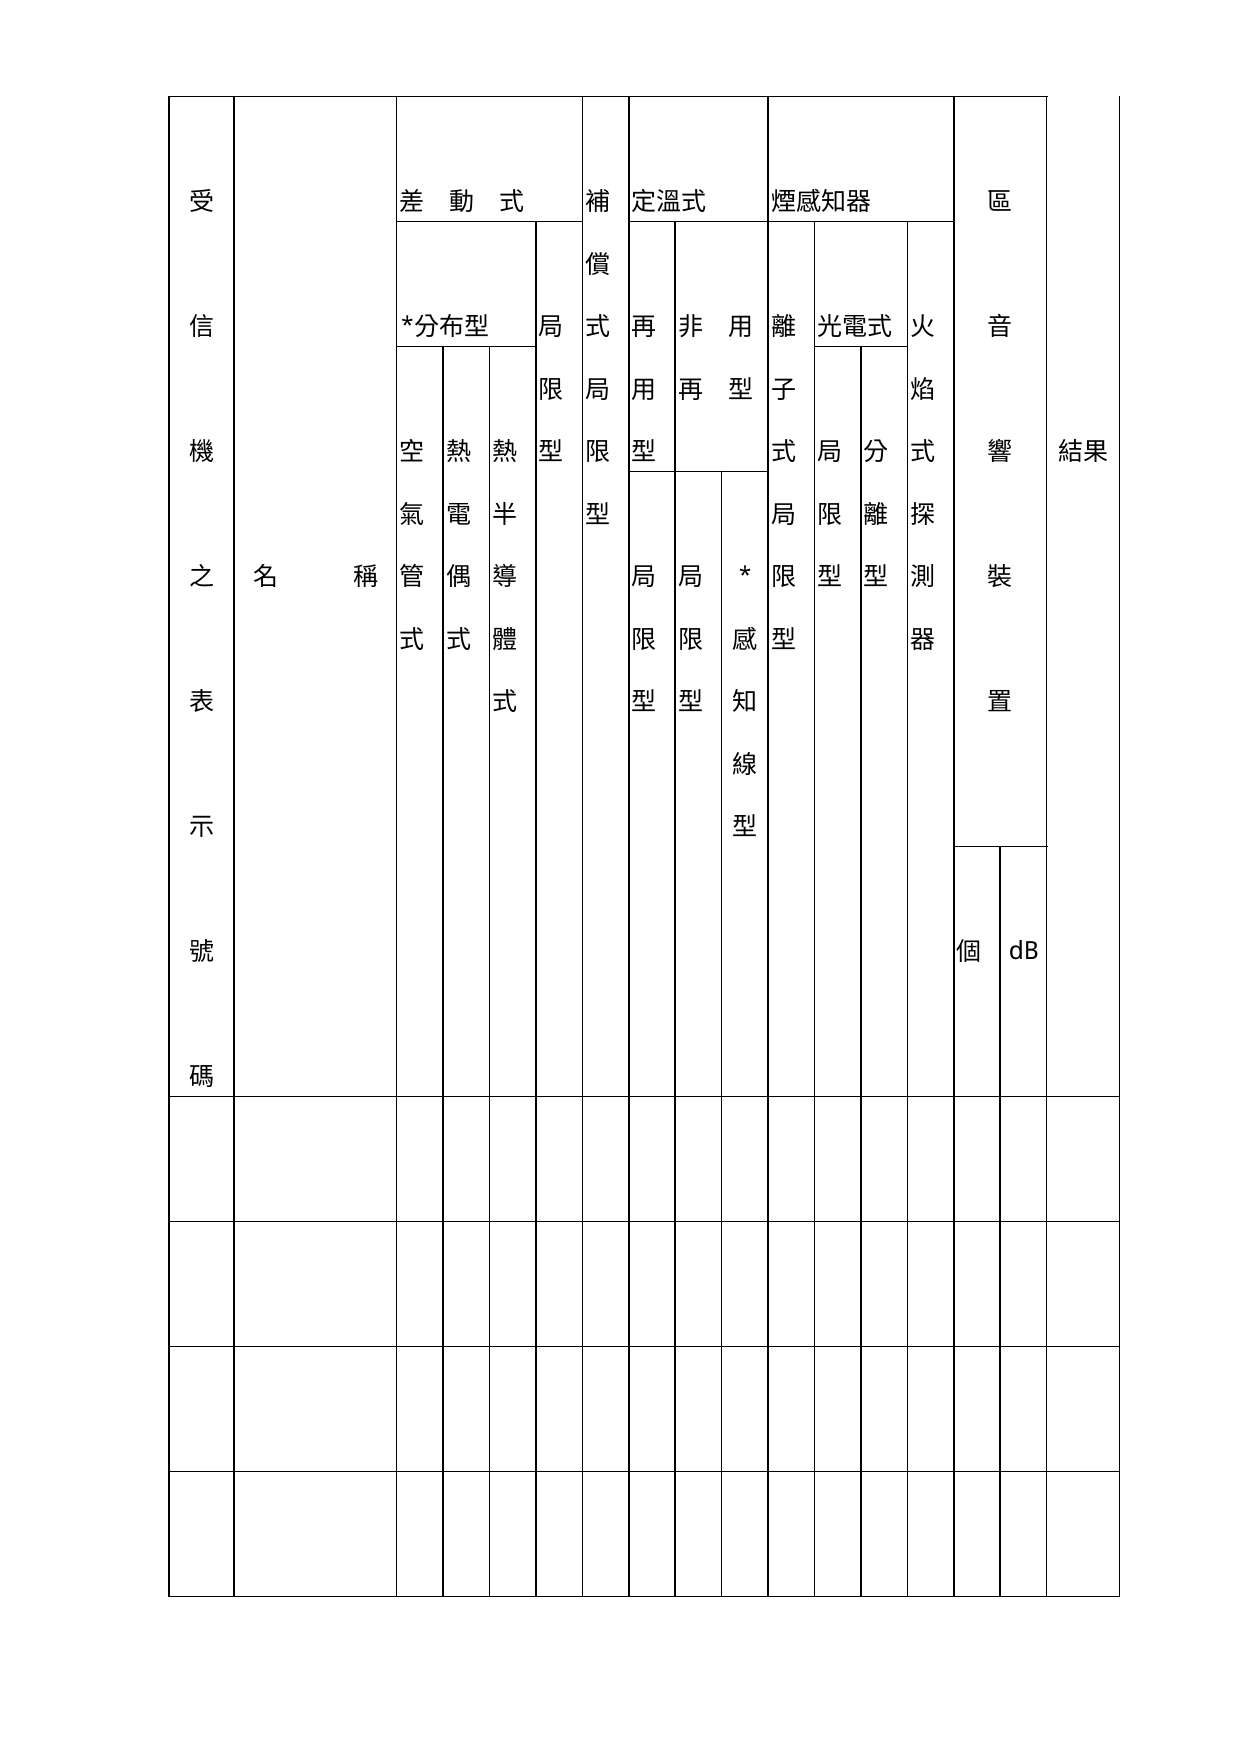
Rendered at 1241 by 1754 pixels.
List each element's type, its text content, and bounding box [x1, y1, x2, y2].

table_cell [815, 1097, 860, 1221]
table_cell [676, 1097, 721, 1221]
table_cell [235, 97, 396, 221]
table_cell [1047, 221, 1119, 346]
table_cell [908, 1472, 953, 1596]
table_cell [815, 1472, 860, 1596]
table_cell [630, 1222, 674, 1346]
table_cell 非 用 再 型 [676, 222, 767, 471]
table_cell dB [1001, 847, 1046, 1096]
table_cell [490, 1472, 535, 1596]
table_cell [1047, 1472, 1119, 1596]
table_cell [397, 1222, 442, 1346]
table_cell * 感知線型 [722, 472, 767, 1096]
table_cell [444, 1347, 489, 1471]
table_cell 定溫式 [630, 97, 767, 221]
table_cell [490, 1347, 535, 1471]
table_cell [955, 1347, 999, 1471]
table_cell [1001, 1472, 1046, 1596]
table_cell [1047, 471, 1119, 596]
table_cell [769, 1347, 814, 1471]
table_cell [170, 1222, 233, 1346]
table_cell [1047, 721, 1119, 846]
table_cell 補償式局限型 [583, 97, 628, 1096]
table_cell 受 信 機 之 表 示 號 碼 [170, 97, 233, 1096]
table_cell [630, 1097, 674, 1221]
table_cell [1001, 1347, 1046, 1471]
table_cell [235, 1222, 396, 1346]
table_cell [170, 1347, 233, 1471]
table_cell [397, 1347, 442, 1471]
table_cell [583, 1222, 628, 1346]
table_cell [676, 1472, 721, 1596]
table_cell 局限型 [815, 347, 860, 1096]
table_cell 煙感知器 [769, 97, 953, 221]
table_cell [676, 1222, 721, 1346]
table_cell [955, 1472, 999, 1596]
table_cell [1047, 1347, 1119, 1471]
table_cell [1047, 846, 1119, 1096]
table_cell [537, 1222, 582, 1346]
table_cell [1001, 1097, 1046, 1221]
table_cell [862, 1097, 907, 1221]
table_cell [722, 1222, 767, 1346]
table_cell 空氣管式 [397, 347, 442, 1096]
table_cell 火焰式探測器 [908, 222, 953, 1096]
table_cell 分離型 [862, 347, 907, 1096]
table_cell *分布型 [397, 222, 535, 346]
table_cell [444, 1222, 489, 1346]
table_cell [235, 346, 396, 471]
table_cell 離子式局限型 [769, 222, 814, 1096]
table_cell [769, 1097, 814, 1221]
table_cell [537, 1472, 582, 1596]
table_cell [235, 1097, 396, 1221]
table_cell [908, 1347, 953, 1471]
table_cell [862, 1472, 907, 1596]
table_cell [908, 1097, 953, 1221]
table_cell 結果 [1047, 346, 1119, 471]
table_cell [235, 221, 396, 346]
table_cell [235, 1347, 396, 1471]
table_cell [722, 1472, 767, 1596]
table_cell [235, 1472, 396, 1596]
table_cell 熱半導體式 [490, 347, 535, 1096]
table_cell [1047, 1222, 1119, 1346]
table_cell 局限型 [676, 472, 721, 1096]
table_cell [235, 846, 396, 1096]
table_cell 光電式 [815, 222, 907, 346]
table_header 區 音 響 裝 置 [955, 97, 1046, 846]
table_cell 個 [955, 847, 999, 1096]
table_cell 局限型 [630, 472, 674, 1096]
table_cell [1047, 1097, 1119, 1221]
table_cell [769, 1472, 814, 1596]
table_cell [815, 1347, 860, 1471]
table_cell [908, 1222, 953, 1346]
table_cell [537, 1347, 582, 1471]
table_cell [537, 1097, 582, 1221]
table_cell [676, 1347, 721, 1471]
table_cell [235, 596, 396, 721]
table_cell [170, 1097, 233, 1221]
table_cell [1047, 596, 1119, 721]
table_cell [630, 1347, 674, 1471]
table_cell [170, 1472, 233, 1596]
table_cell [444, 1097, 489, 1221]
table_cell [490, 1222, 535, 1346]
table_cell [1047, 96, 1119, 221]
table_cell [1001, 1222, 1046, 1346]
table_cell [490, 1097, 535, 1221]
table_cell [955, 1222, 999, 1346]
table_cell [630, 1472, 674, 1596]
table_cell [583, 1347, 628, 1471]
table_cell 熱電偶式 [444, 347, 489, 1096]
table_cell [583, 1097, 628, 1221]
table_cell [397, 1472, 442, 1596]
table_cell 再用型 [630, 222, 674, 471]
table_cell 局限型 [537, 222, 582, 1096]
table_cell [235, 721, 396, 846]
table_cell [722, 1347, 767, 1471]
table_cell [815, 1222, 860, 1346]
table_cell [862, 1347, 907, 1471]
table_cell [583, 1472, 628, 1596]
table_cell [769, 1222, 814, 1346]
table_cell [862, 1222, 907, 1346]
table_cell [444, 1472, 489, 1596]
table_cell [955, 1097, 999, 1221]
table_cell 差 動 式 [397, 97, 582, 221]
table_cell [397, 1097, 442, 1221]
table_cell [722, 1097, 767, 1221]
table_cell 名 稱 [235, 471, 396, 596]
